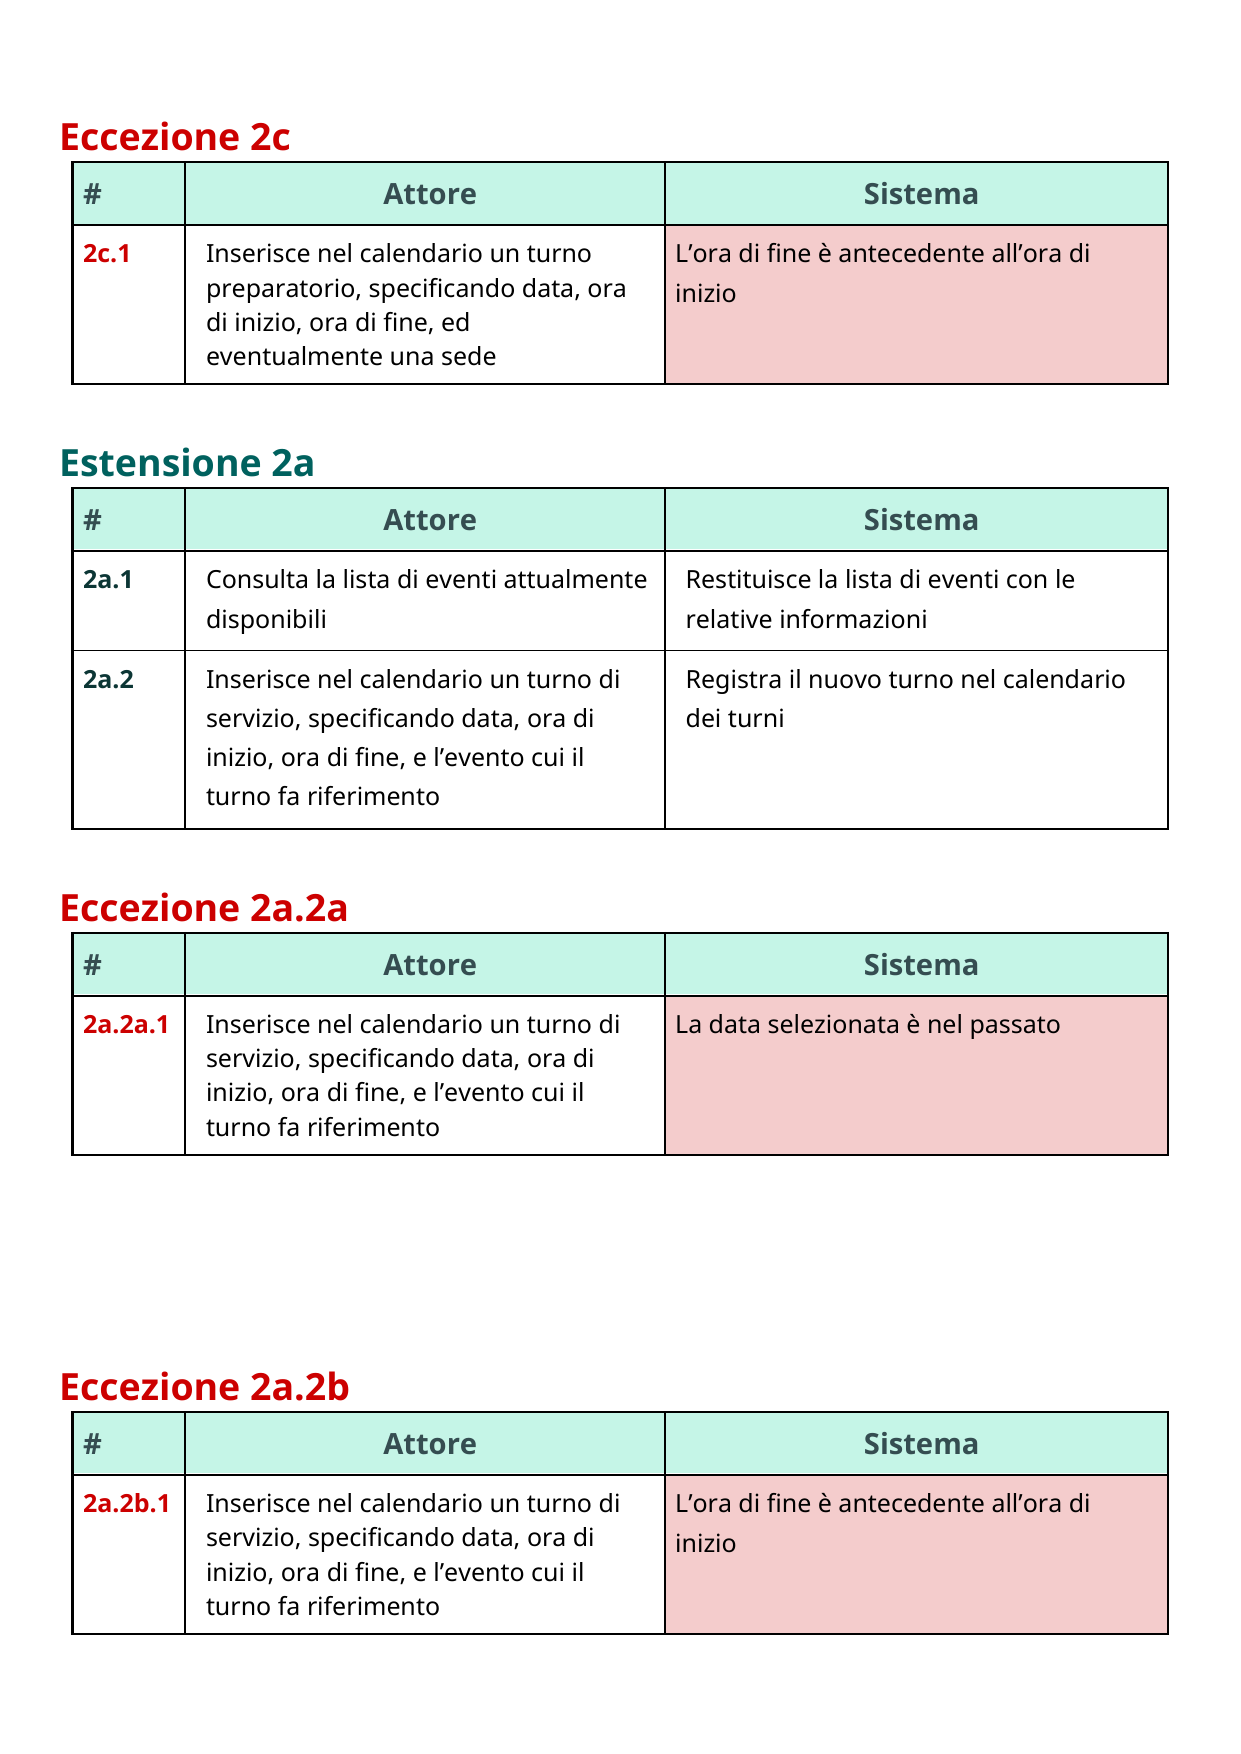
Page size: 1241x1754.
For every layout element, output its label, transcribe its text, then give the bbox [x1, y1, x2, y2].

table_cell L’ora di fine è antecedente all’ora di inizio [666, 1476, 1167, 1633]
table_header # [74, 163, 184, 224]
table_cell La data selezionata è nel passato [666, 997, 1167, 1154]
table_header Attore [186, 1413, 664, 1473]
table_header # [74, 1413, 184, 1473]
table_header Attore [186, 934, 664, 994]
table_header Sistema [666, 489, 1167, 549]
table_cell Inserisce nel calendario un turno di servizio, specificando data, ora di inizio, ora di fine, e l’evento cui il turno fa riferimento [186, 1476, 664, 1633]
table_cell 2c.1 [74, 226, 184, 383]
table_header Attore [186, 163, 664, 224]
table_cell Registra il nuovo turno nel calendario dei turni [666, 651, 1167, 828]
table_cell 2a.2a.1 [74, 997, 184, 1154]
table_cell 2a.1 [74, 552, 184, 650]
table_header Sistema [666, 163, 1167, 224]
table_cell Consulta la lista di eventi attualmente disponibili [186, 552, 664, 650]
subtitle Eccezione 2c [59, 110, 1181, 161]
subtitle Eccezione 2a.2b [59, 1360, 1181, 1411]
table_cell Inserisce nel calendario un turno di servizio, specificando data, ora di inizio, ora di fine, e l’evento cui il turno fa riferimento [186, 997, 664, 1154]
table_header Sistema [666, 934, 1167, 994]
table_header Sistema [666, 1413, 1167, 1473]
subtitle Eccezione 2a.2a [59, 881, 1181, 932]
table_cell Restituisce la lista di eventi con le relative informazioni [666, 552, 1167, 650]
table_cell 2a.2 [74, 651, 184, 828]
table_cell 2a.2b.1 [74, 1476, 184, 1633]
table_header # [74, 934, 184, 994]
table_cell L’ora di fine è antecedente all’ora di inizio [666, 226, 1167, 383]
table_header # [74, 489, 184, 549]
table_header Attore [186, 489, 664, 549]
subtitle Estensione 2a [59, 436, 1181, 487]
table_cell Inserisce nel calendario un turno di servizio, specificando data, ora di inizio, ora di fine, e l’evento cui il turno fa riferimento [186, 651, 664, 828]
table_cell Inserisce nel calendario un turno preparatorio, specificando data, ora di inizio, ora di fine, ed eventualmente una sede [186, 226, 664, 383]
